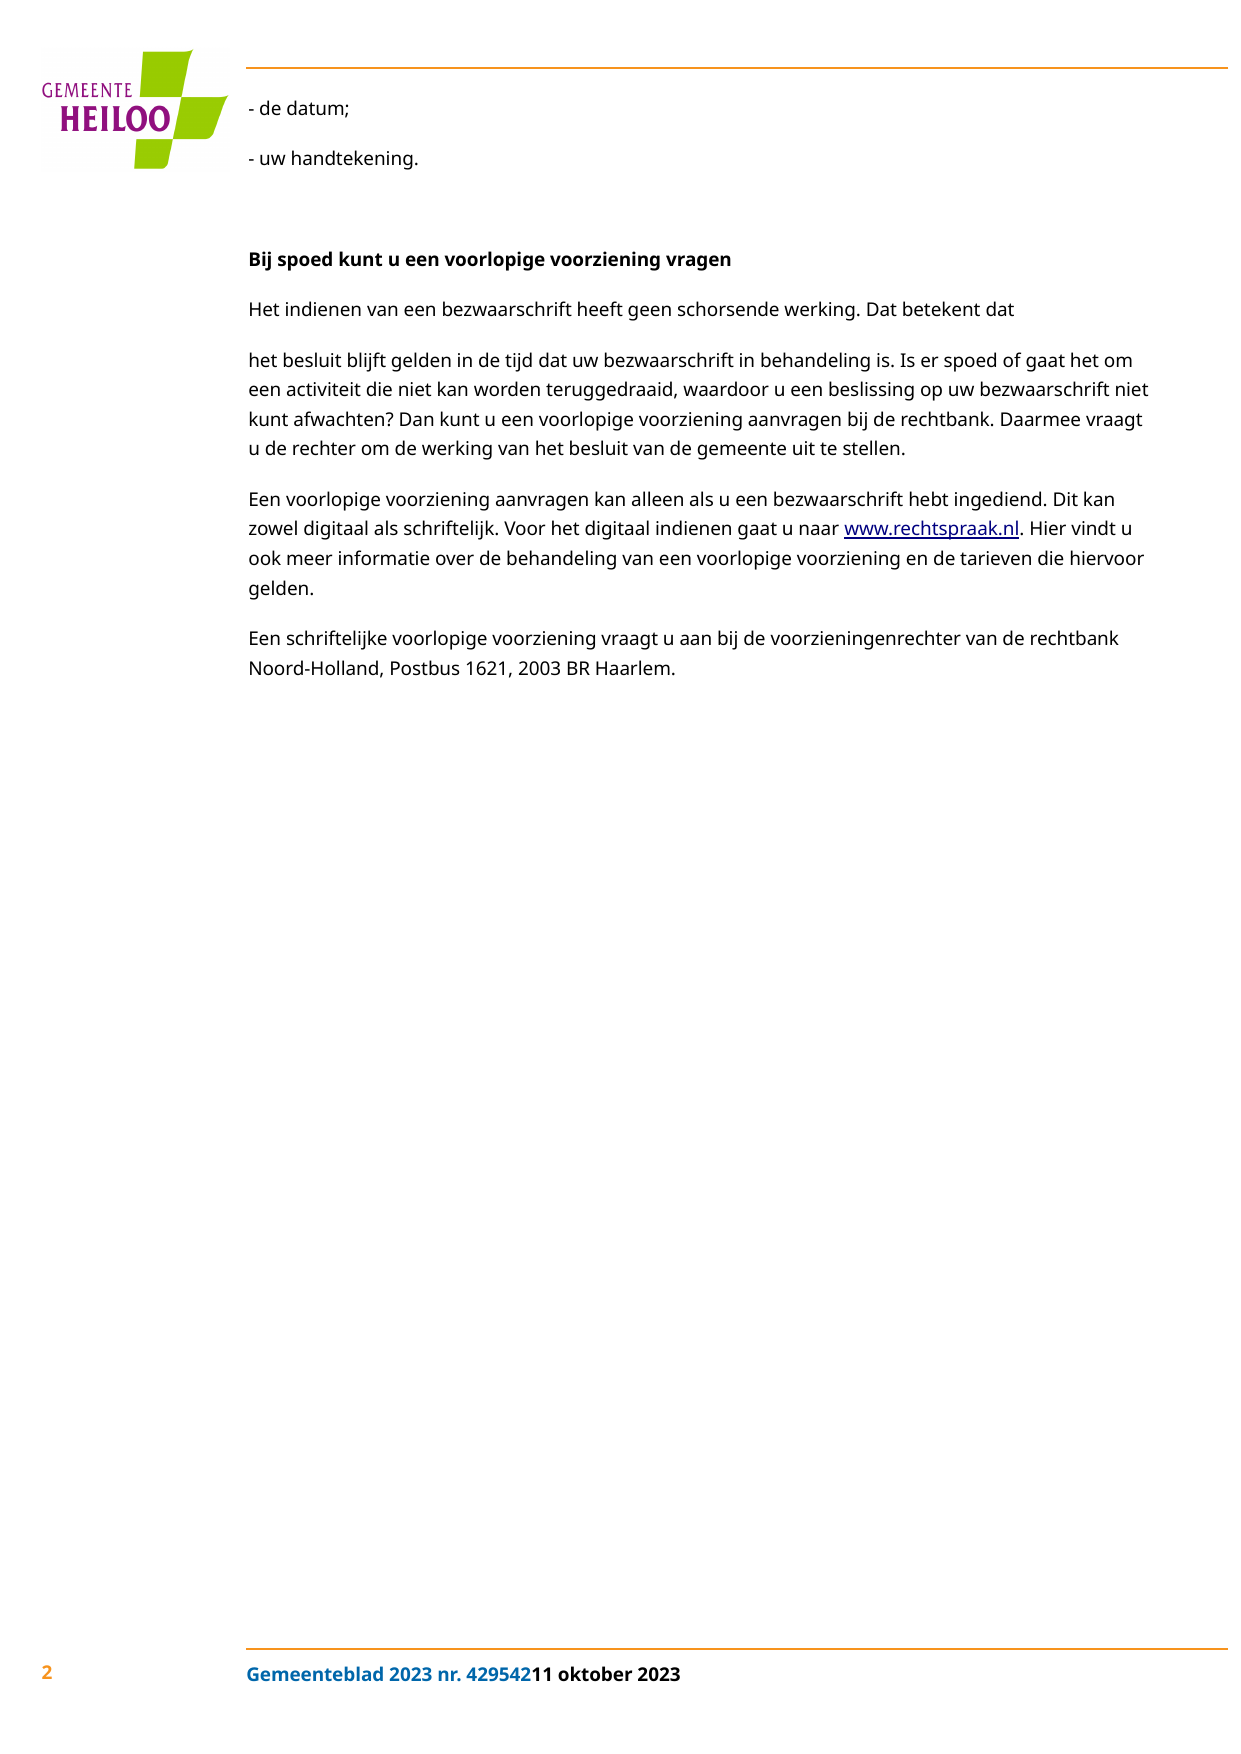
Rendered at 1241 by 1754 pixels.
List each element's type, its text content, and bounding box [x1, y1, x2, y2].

text Bij spoed kunt u een voorlopige voorziening vragen [248, 246, 1152, 272]
text Het indienen van een bezwaarschrift heeft geen schorsende werking. Dat betekent dat [248, 296, 1152, 322]
text het besluit blijft gelden in de tijd dat uw bezwaarschrift in behandeling is. Is er spoed of gaat het om een activiteit die niet kan worden teruggedraaid, waardoor u een beslissing op uw bezwaarschrift niet kunt afwachten? Dan kunt u een voorlopige voorziening aanvragen bij de rechtbank. Daarmee vraagt u de rechter om de werking van het besluit van de gemeente uit te stellen. [248, 347, 1152, 461]
picture [41, 47, 231, 172]
text Een schriftelijke voorlopige voorziening vraagt u aan bij de voorzieningenrechter van de rechtbank Noord-Holland, Postbus 1621, 2003 BR Haarlem. [248, 625, 1152, 681]
text - de datum; [248, 95, 1152, 121]
text Een voorlopige voorziening aanvragen kan alleen als u een bezwaarschrift hebt ingediend. Dit kan zowel digitaal als schriftelijk. Voor het digitaal indienen gaat u naar www.rechtspraak.nl. Hier vindt u ook meer informatie over de behandeling van een voorlopige voorziening en de tarieven die hiervoor gelden. [248, 486, 1152, 601]
text - uw handtekening. [248, 145, 1152, 171]
